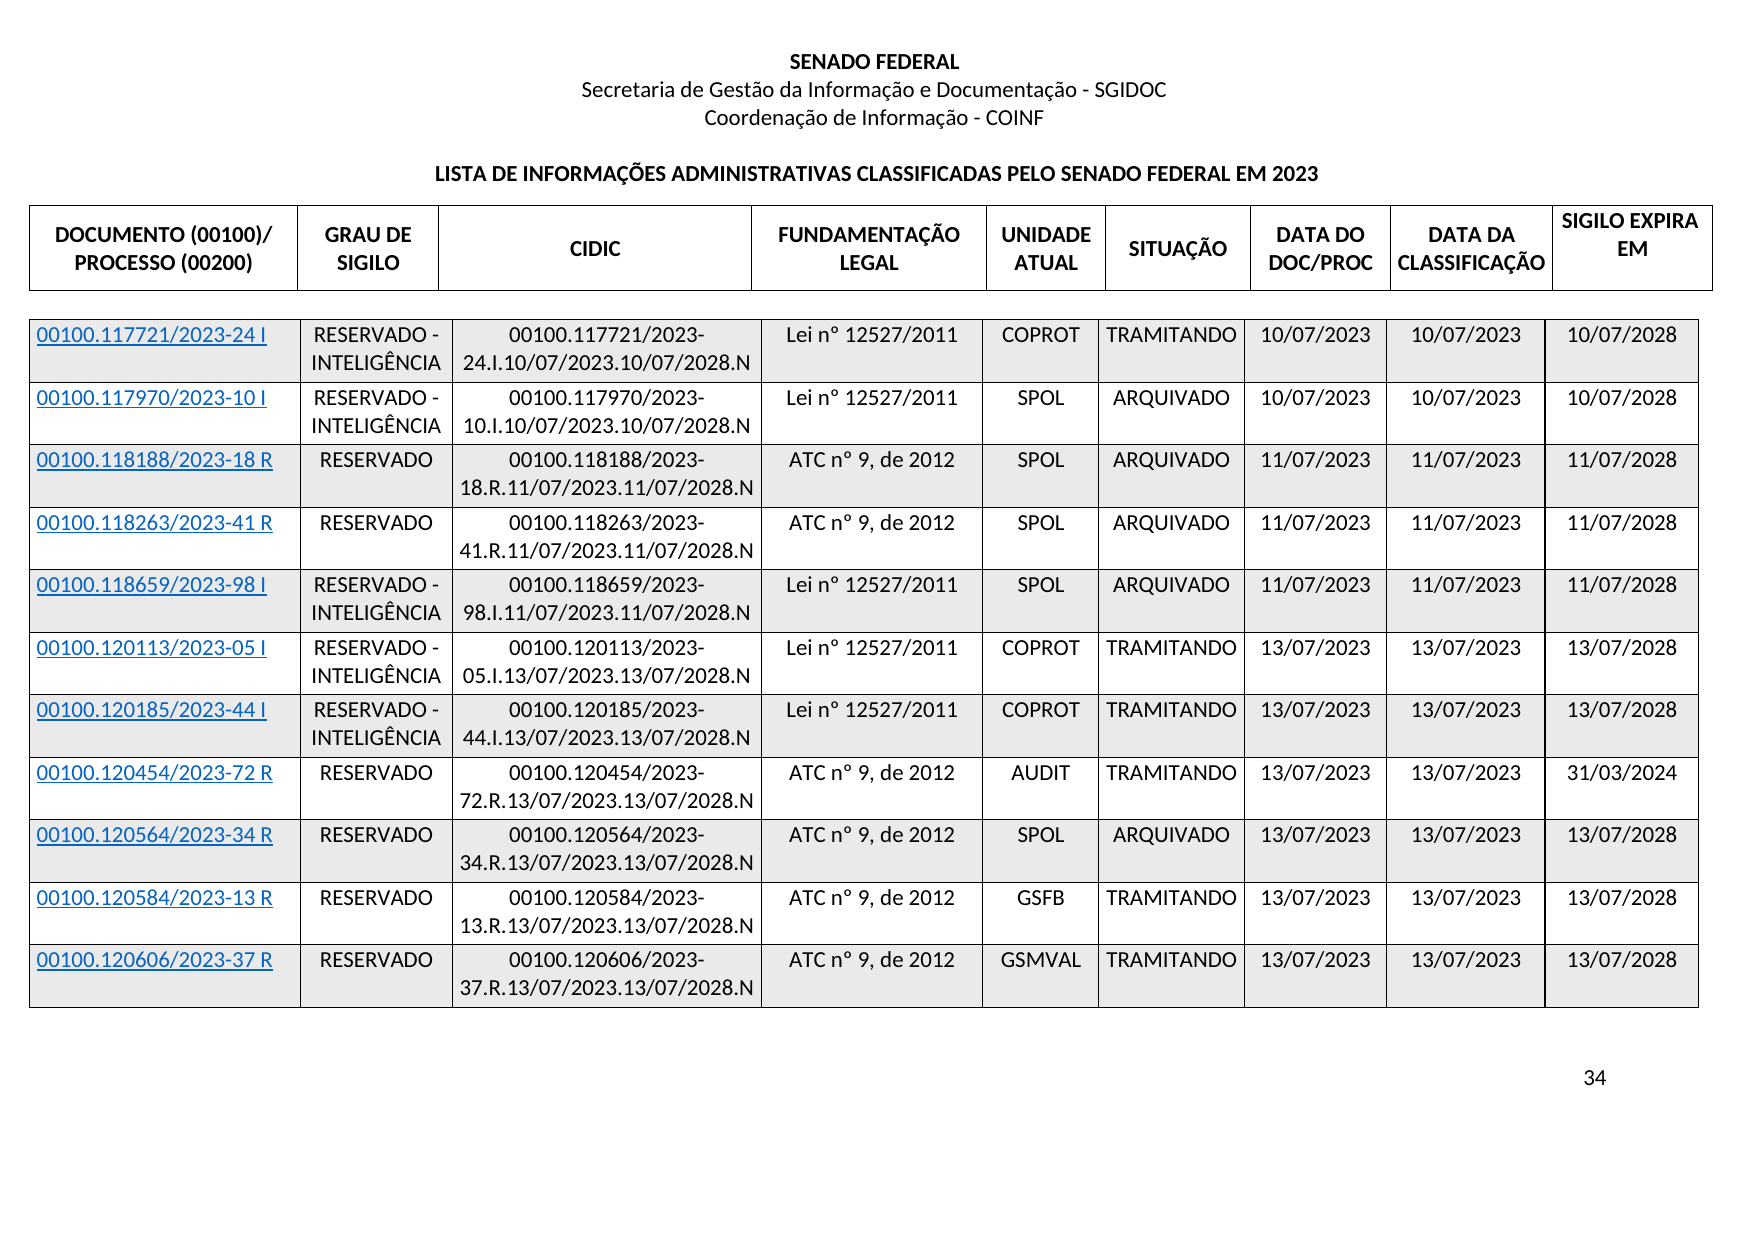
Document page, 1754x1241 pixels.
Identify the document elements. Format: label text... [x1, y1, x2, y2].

table_cell 11/07/2028 [1546, 570, 1698, 632]
table_cell SPOL [983, 383, 1098, 444]
table_cell 00100.117970/2023-10 I [30, 383, 300, 444]
table_cell 00100.118659/2023-98.I.11/07/2023.11/07/2028.N [453, 570, 761, 632]
table_cell 00100.118263/2023-41.R.11/07/2023.11/07/2028.N [453, 508, 761, 569]
table_cell 00100.120606/2023-37.R.13/07/2023.13/07/2028.N [453, 945, 761, 1007]
table_cell ATC nº 9, de 2012 [762, 758, 982, 819]
table_cell 00100.120185/2023-44 I [30, 695, 300, 757]
table_cell 13/07/2028 [1546, 883, 1698, 944]
table_cell [1699, 944, 1713, 1007]
table_cell 11/07/2023 [1387, 508, 1544, 569]
table_cell [1699, 507, 1713, 569]
table_cell RESERVADO [301, 508, 452, 569]
table_cell [1699, 444, 1713, 507]
table_cell [1699, 569, 1713, 632]
table_cell COPROT [983, 695, 1098, 757]
table_cell SPOL [983, 820, 1098, 882]
table_cell SPOL [983, 445, 1098, 507]
table_cell ATC nº 9, de 2012 [762, 445, 982, 507]
table_cell RESERVADO [301, 758, 452, 819]
table_cell RESERVADO [301, 820, 452, 882]
table_cell 13/07/2023 [1245, 758, 1386, 819]
table_cell Lei nº 12527/2011 [762, 695, 982, 757]
table_cell 13/07/2023 [1387, 820, 1544, 882]
table_cell 13/07/2023 [1387, 945, 1544, 1007]
table_cell 10/07/2028 [1546, 383, 1698, 444]
table_cell ARQUIVADO [1099, 445, 1244, 507]
table_cell COPROT [983, 633, 1098, 694]
table_cell 10/07/2023 [1245, 320, 1386, 382]
table_cell [1699, 694, 1713, 757]
table_cell Lei nº 12527/2011 [762, 383, 982, 444]
table_cell 00100.120564/2023-34 R [30, 820, 300, 882]
table_cell [1699, 757, 1713, 819]
table_cell ATC nº 9, de 2012 [762, 883, 982, 944]
table_cell 13/07/2023 [1387, 695, 1544, 757]
table_cell ATC nº 9, de 2012 [762, 820, 982, 882]
table_cell 00100.117721/2023-24 I [30, 320, 300, 382]
table_cell 00100.120564/2023-34.R.13/07/2023.13/07/2028.N [453, 820, 761, 882]
table_cell ARQUIVADO [1099, 508, 1244, 569]
table_cell 10/07/2023 [1245, 383, 1386, 444]
table_cell 13/07/2023 [1245, 695, 1386, 757]
table_cell [1699, 382, 1713, 444]
table_cell 11/07/2028 [1546, 508, 1698, 569]
table_cell 13/07/2023 [1245, 633, 1386, 694]
table_cell ATC nº 9, de 2012 [762, 508, 982, 569]
table_cell 00100.120584/2023-13.R.13/07/2023.13/07/2028.N [453, 883, 761, 944]
table_cell 00100.120584/2023-13 R [30, 883, 300, 944]
table_cell 13/07/2023 [1387, 633, 1544, 694]
table_cell 00100.117721/2023-24.I.10/07/2023.10/07/2028.N [453, 320, 761, 382]
table_cell RESERVADO - INTELIGÊNCIA [301, 320, 452, 382]
table_cell RESERVADO [301, 945, 452, 1007]
table_cell COPROT [983, 320, 1098, 382]
table_cell 00100.120454/2023-72.R.13/07/2023.13/07/2028.N [453, 758, 761, 819]
table_cell 00100.120113/2023-05.I.13/07/2023.13/07/2028.N [453, 633, 761, 694]
table_cell ATC nº 9, de 2012 [762, 945, 982, 1007]
table_cell 13/07/2023 [1245, 945, 1386, 1007]
table_cell 13/07/2028 [1546, 695, 1698, 757]
table_cell SPOL [983, 508, 1098, 569]
table_cell TRAMITANDO [1099, 695, 1244, 757]
table_cell ARQUIVADO [1099, 820, 1244, 882]
table_cell 13/07/2028 [1546, 820, 1698, 882]
table_cell 13/07/2028 [1546, 633, 1698, 694]
table_cell 00100.118188/2023-18 R [30, 445, 300, 507]
table_cell RESERVADO [301, 883, 452, 944]
table_cell 00100.120185/2023-44.I.13/07/2023.13/07/2028.N [453, 695, 761, 757]
table_cell [1699, 632, 1713, 694]
table_cell TRAMITANDO [1099, 758, 1244, 819]
table_cell 11/07/2023 [1245, 445, 1386, 507]
table_cell TRAMITANDO [1099, 945, 1244, 1007]
table_cell 13/07/2023 [1245, 883, 1386, 944]
table_cell GSFB [983, 883, 1098, 944]
table_cell AUDIT [983, 758, 1098, 819]
table_cell ARQUIVADO [1099, 383, 1244, 444]
table_cell ARQUIVADO [1099, 570, 1244, 632]
table_cell RESERVADO - INTELIGÊNCIA [301, 383, 452, 444]
table_cell 13/07/2028 [1546, 945, 1698, 1007]
table_cell 13/07/2023 [1387, 883, 1544, 944]
table_cell 00100.120113/2023-05 I [30, 633, 300, 694]
table_cell 10/07/2023 [1387, 320, 1544, 382]
table_cell 00100.117970/2023-10.I.10/07/2023.10/07/2028.N [453, 383, 761, 444]
table_cell RESERVADO [301, 445, 452, 507]
table_cell 11/07/2023 [1387, 445, 1544, 507]
table_cell 10/07/2023 [1387, 383, 1544, 444]
table_cell 00100.120454/2023-72 R [30, 758, 300, 819]
table_cell 13/07/2023 [1387, 758, 1544, 819]
table_cell TRAMITANDO [1099, 883, 1244, 944]
table_cell Lei nº 12527/2011 [762, 320, 982, 382]
table_cell 00100.118188/2023-18.R.11/07/2023.11/07/2028.N [453, 445, 761, 507]
table_cell 31/03/2024 [1546, 758, 1698, 819]
table_cell 13/07/2023 [1245, 820, 1386, 882]
table_cell 00100.118659/2023-98 I [30, 570, 300, 632]
table_cell 00100.120606/2023-37 R [30, 945, 300, 1007]
table_cell GSMVAL [983, 945, 1098, 1007]
table_cell [1699, 319, 1713, 382]
table_cell RESERVADO - INTELIGÊNCIA [301, 633, 452, 694]
table_cell RESERVADO - INTELIGÊNCIA [301, 695, 452, 757]
table_cell RESERVADO - INTELIGÊNCIA [301, 570, 452, 632]
table_cell 11/07/2023 [1245, 508, 1386, 569]
table_cell 11/07/2023 [1387, 570, 1544, 632]
table_cell [1699, 882, 1713, 944]
table_cell Lei nº 12527/2011 [762, 633, 982, 694]
table_cell 10/07/2028 [1546, 320, 1698, 382]
table_cell [1699, 819, 1713, 882]
table_cell 11/07/2028 [1546, 445, 1698, 507]
table_cell TRAMITANDO [1099, 320, 1244, 382]
table_cell 00100.118263/2023-41 R [30, 508, 300, 569]
table_cell 11/07/2023 [1245, 570, 1386, 632]
table_cell Lei nº 12527/2011 [762, 570, 982, 632]
table_cell SPOL [983, 570, 1098, 632]
table_cell TRAMITANDO [1099, 633, 1244, 694]
